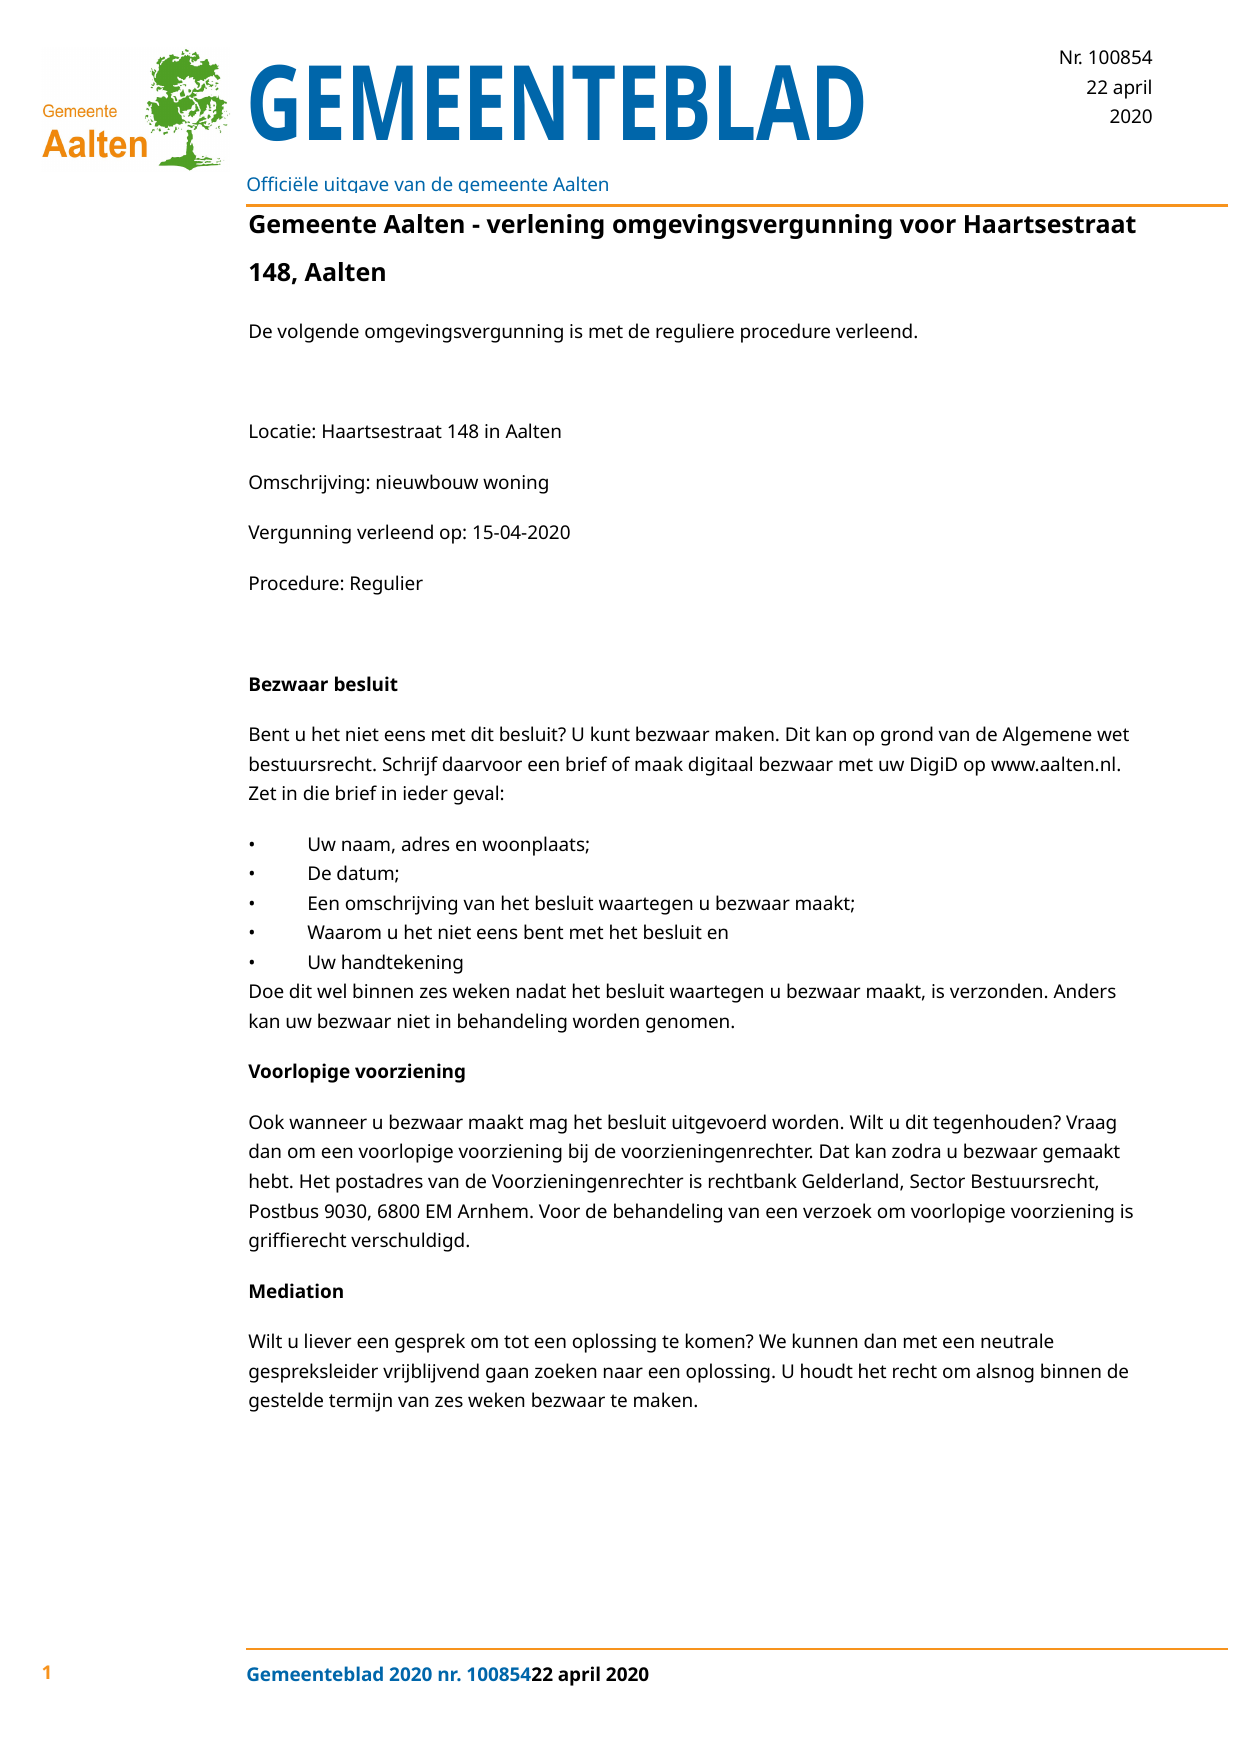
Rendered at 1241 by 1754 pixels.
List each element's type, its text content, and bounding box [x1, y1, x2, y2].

text Gemeente Aalten - verlening omgevingsvergunning voor Haartsestraat 148, Aalten [248, 207, 1152, 288]
text De volgende omgevingsvergunning is met de reguliere procedure verleend. [248, 318, 1152, 344]
list De datum; [248, 860, 1152, 886]
text Ook wanneer u bezwaar maakt mag het besluit uitgevoerd worden. Wilt u dit tegenhouden? Vraag dan om een voorlopige voorziening bij de voorzieningenrechter. Dat kan zodra u bezwaar gemaakt hebt. Het postadres van de Voorzieningenrechter is rechtbank Gelderland, Sector Bestuursrecht, Postbus 9030, 6800 EM Arnhem. Voor de behandeling van een verzoek om voorlopige voorziening is griffierecht verschuldigd. [248, 1109, 1152, 1253]
text Bent u het niet eens met dit besluit? U kunt bezwaar maken. Dit kan op grond van de Algemene wet bestuursrecht. Schrijf daarvoor een brief of maak digitaal bezwaar met uw DigiD op www.aalten.nl. Zet in die brief in ieder geval: [248, 721, 1152, 806]
text Wilt u liever een gesprek om tot een oplossing te komen? We kunnen dan met een neutrale gespreksleider vrijblijvend gaan zoeken naar een oplossing. U houdt het recht om alsnog binnen de gestelde termijn van zes weken bezwaar te maken. [248, 1328, 1152, 1413]
list Uw naam, adres en woonplaats; [248, 831, 1152, 857]
text Voorlopige voorziening [248, 1059, 1152, 1084]
text Omschrijving: nieuwbouw woning [248, 469, 1152, 495]
text Vergunning verleend op: 15-04-2020 [248, 519, 1152, 545]
text Locatie: Haartsestraat 148 in Aalten [248, 419, 1152, 444]
text Bezwaar besluit [248, 671, 1152, 697]
text Procedure: Regulier [248, 570, 1152, 596]
picture [41, 47, 231, 172]
text Doe dit wel binnen zes weken nadat het besluit waartegen u bezwaar maakt, is verzonden. Anders kan uw bezwaar niet in behandeling worden genomen. [248, 979, 1152, 1034]
list Waarom u het niet eens bent met het besluit en [248, 919, 1152, 945]
list Een omschrijving van het besluit waartegen u bezwaar maakt; [248, 890, 1152, 916]
list Uw handtekening [248, 949, 1152, 975]
text Mediation [248, 1278, 1152, 1304]
